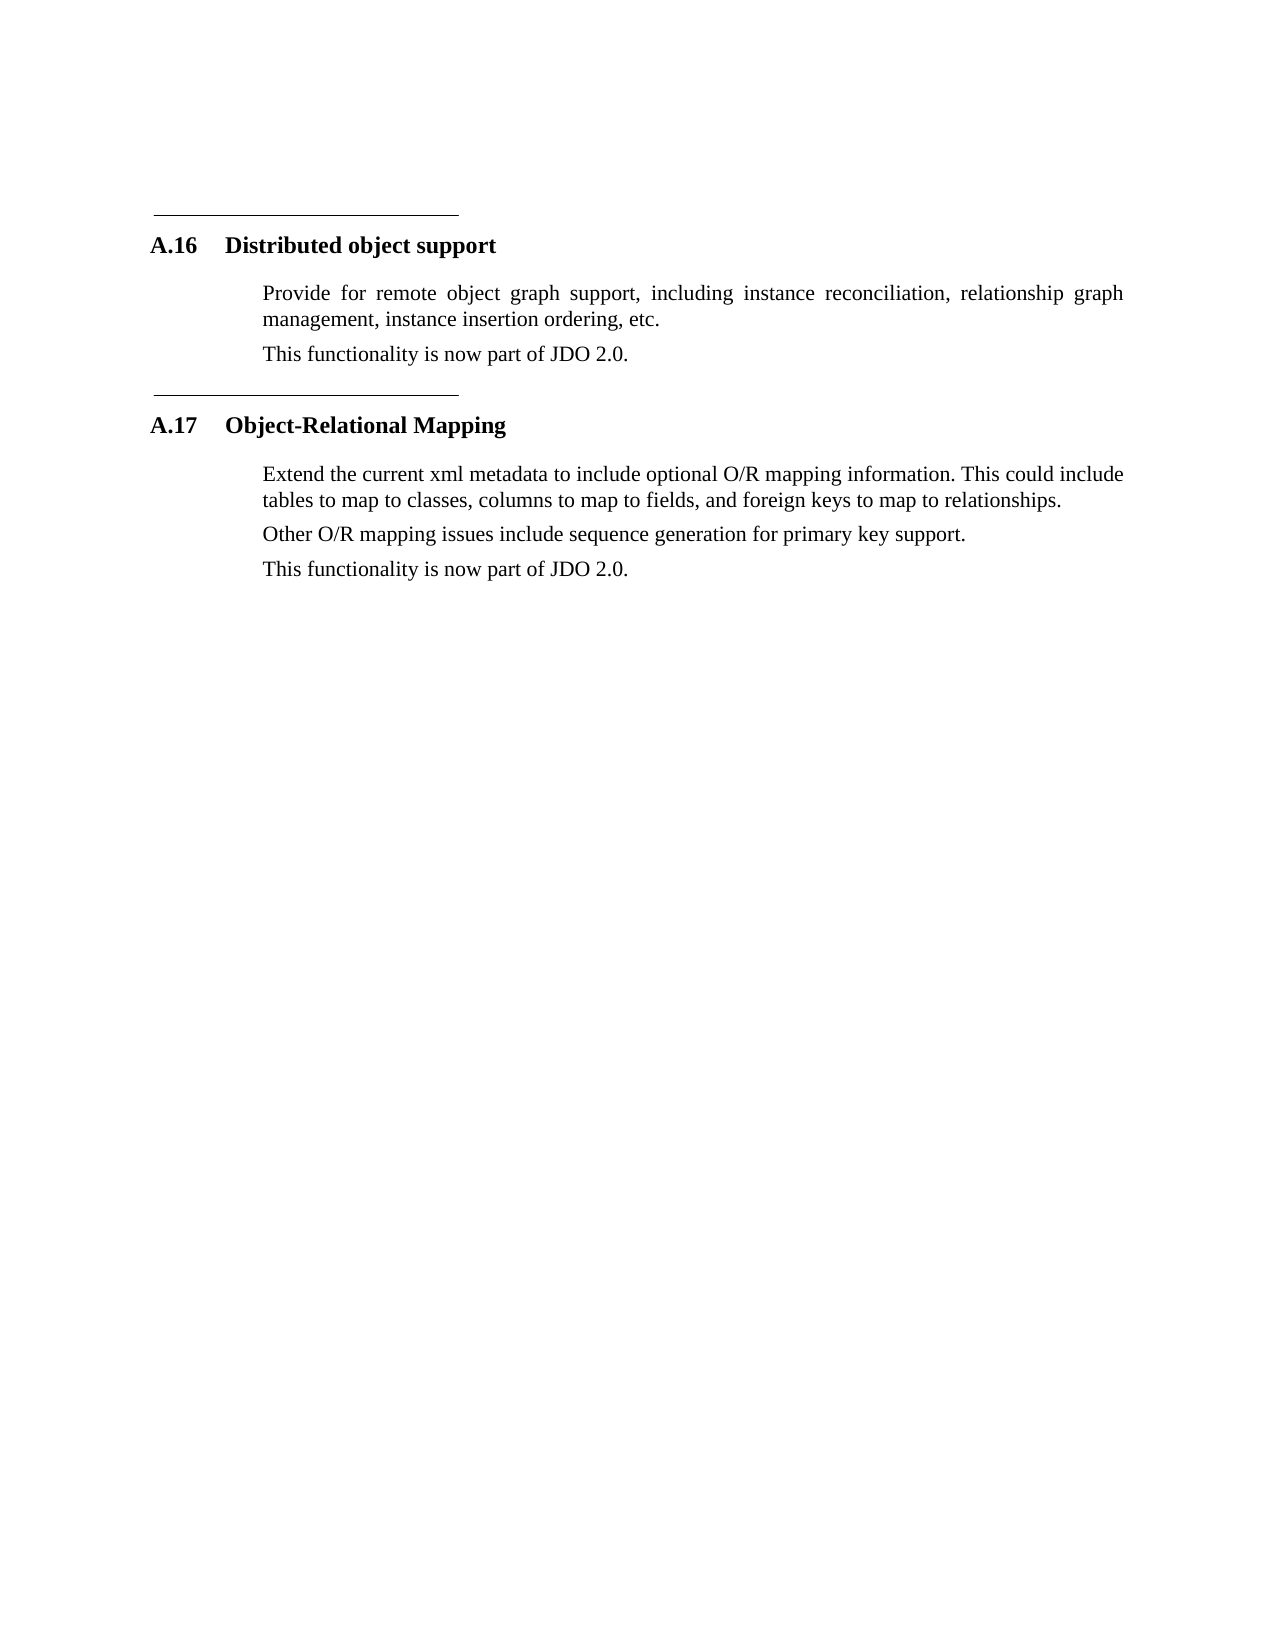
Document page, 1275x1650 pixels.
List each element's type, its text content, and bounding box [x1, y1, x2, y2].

subtitle Object-Relational Mapping [150, 412, 1125, 439]
subtitle Distributed object support [150, 231, 1125, 258]
text This functionality is now part of JDO 2.0. [262, 340, 1125, 366]
text Provide for remote object graph support, including instance reconciliation, relationship graph management, instance insertion ordering, etc. [262, 279, 1125, 331]
text This functionality is now part of JDO 2.0. [262, 555, 1125, 581]
text Other O/R mapping issues include sequence generation for primary key support. [262, 520, 1125, 546]
text Extend the current xml metadata to include optional O/R mapping information. This could include tables to map to classes, columns to map to fields, and foreign keys to map to relationships. [262, 460, 1125, 512]
